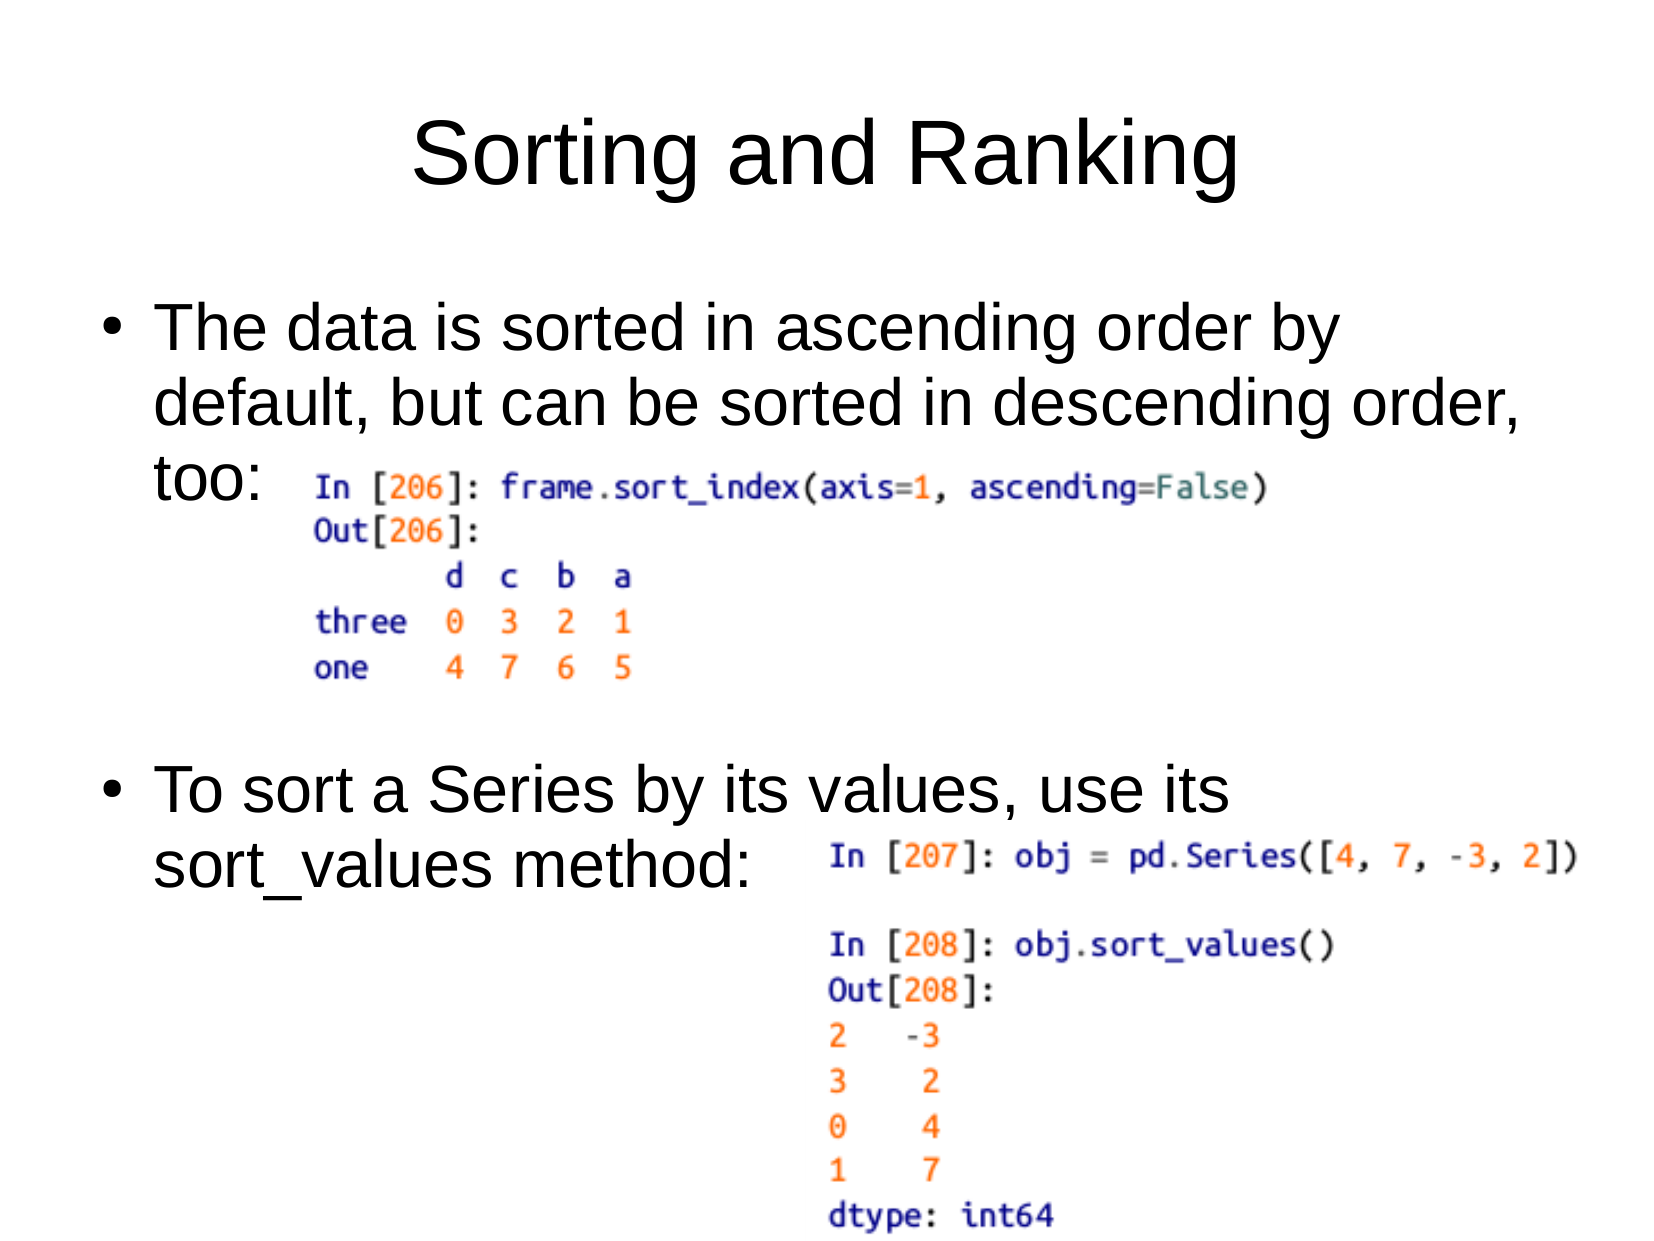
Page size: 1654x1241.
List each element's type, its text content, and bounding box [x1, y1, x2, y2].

title Sorting and Ranking [82, 49, 1571, 257]
picture [301, 449, 1276, 693]
list The data is sorted in ascending order by default, but can be sorted in descending order, too: To sort a Series by its values, use its sort_values method: [82, 290, 1571, 1010]
picture [804, 820, 1591, 1241]
